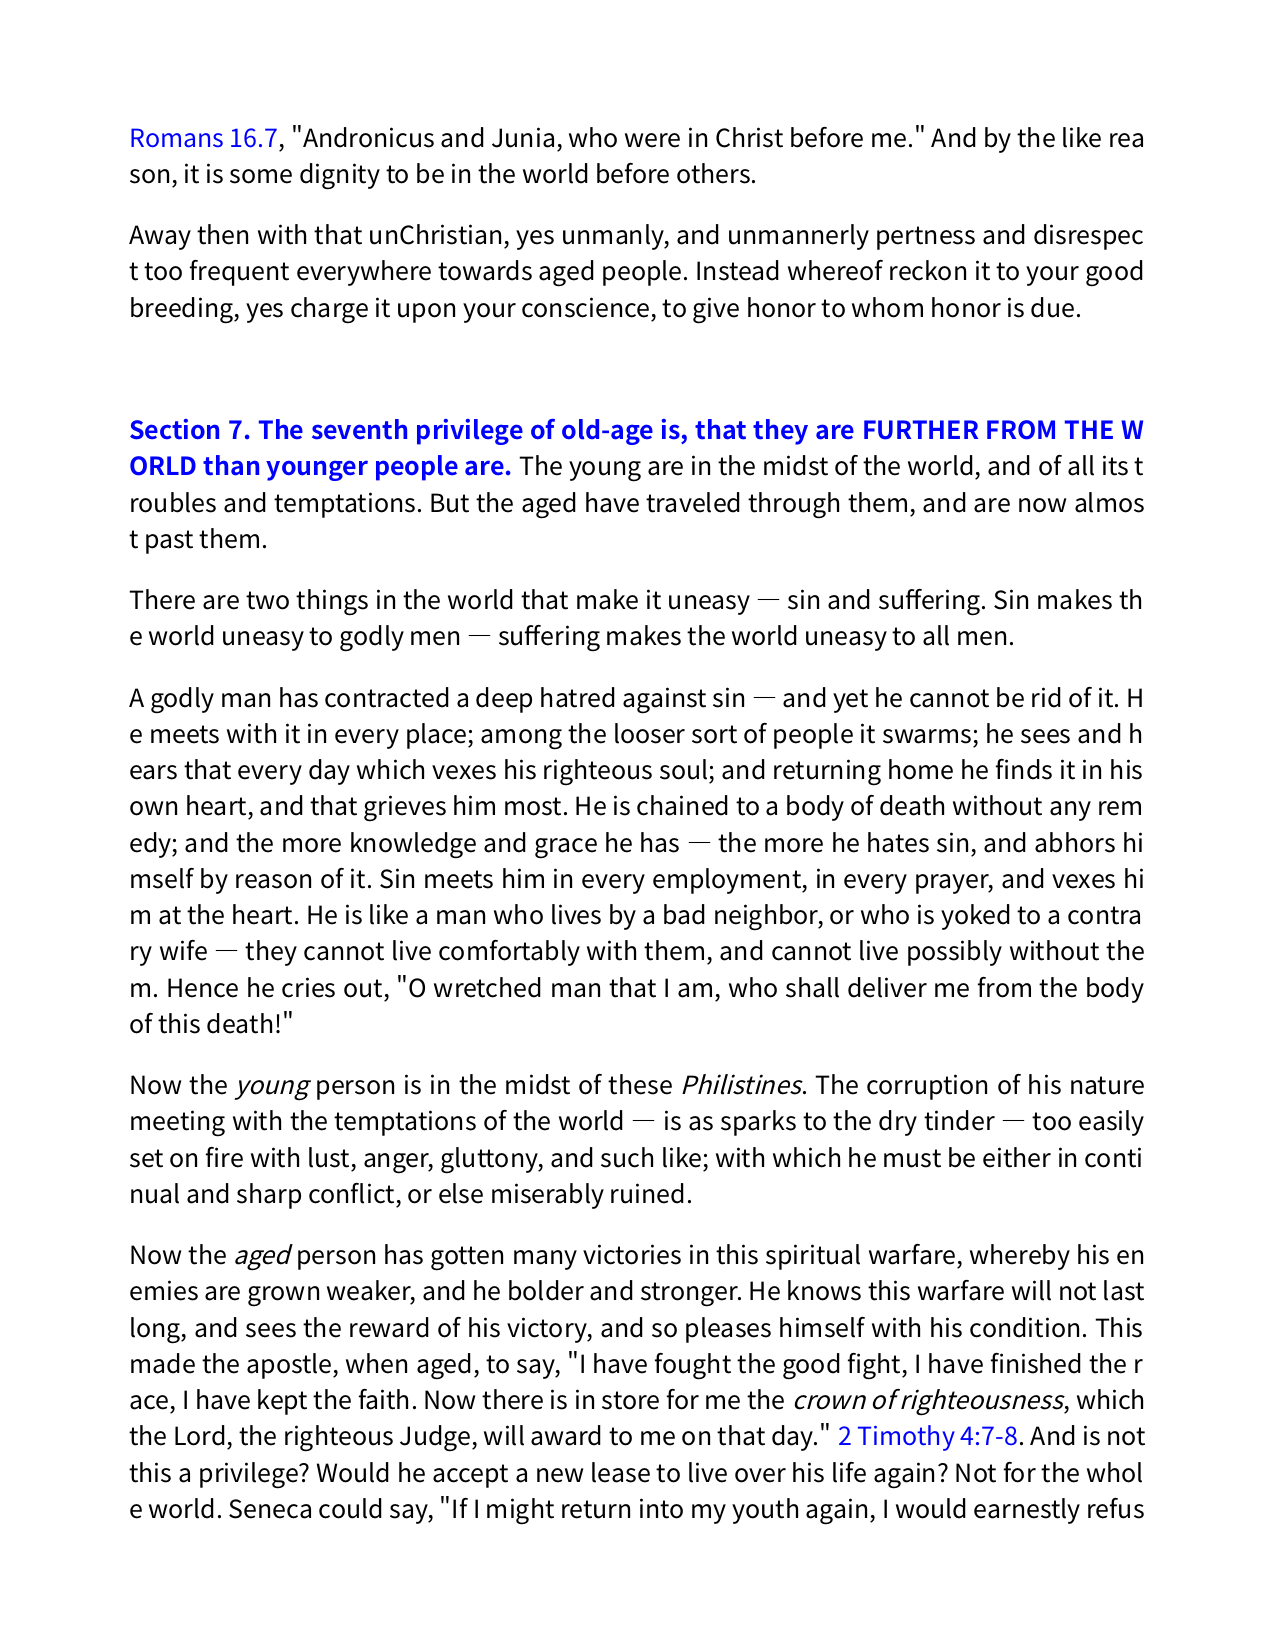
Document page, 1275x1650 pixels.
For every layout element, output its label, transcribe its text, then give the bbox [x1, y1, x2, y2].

text There are two things in the world that make it uneasy — sin and suffering. Sin makes the world uneasy to godly men — suffering makes the world uneasy to all men. [129, 581, 1146, 653]
text Now the aged person has gotten many victories in this spiritual warfare, whereby his enemies are grown weaker, and he bolder and stronger. He knows this warfare will not last long, and sees the reward of his victory, and so pleases himself with his condition. This made the apostle, when aged, to say, "I have fought the good fight, I have finished the race, I have kept the faith. Now there is in store for me the crown of righteousness, which the Lord, the righteous Judge, will award to me on that day." 2 Timothy 4:7-8. And is not this a privilege? Would he accept a new lease to live over his life again? Not for the whole world. Seneca could say, "If I might return into my youth again, I would earnestly refus [129, 1236, 1146, 1526]
text Now the young person is in the midst of these Philistines. The corruption of his nature meeting with the temptations of the world — is as sparks to the dry tinder — too easily set on fire with lust, anger, gluttony, and such like; with which he must be either in continual and sharp conflict, or else miserably ruined. [129, 1066, 1146, 1211]
text Section 7. The seventh privilege of old-age is, that they are FURTHER FROM THE WORLD than younger people are. The young are in the midst of the world, and of all its troubles and temptations. But the aged have traveled through them, and are now almost past them. [129, 411, 1146, 556]
text Away then with that unChristian, yes unmanly, and unmannerly pertness and disrespect too frequent everywhere towards aged people. Instead whereof reckon it to your good breeding, yes charge it upon your conscience, to give honor to whom honor is due. [129, 216, 1146, 324]
text Romans 16.7, "Andronicus and Junia, who were in Christ before me." And by the like reason, it is some dignity to be in the world before others. [129, 118, 1146, 191]
text A godly man has contracted a deep hatred against sin — and yet he cannot be rid of it. He meets with it in every place; among the looser sort of people it swarms; he sees and hears that every day which vexes his righteous soul; and returning home he finds it in his own heart, and that grieves him most. He is chained to a body of death without any remedy; and the more knowledge and grace he has — the more he hates sin, and abhors himself by reason of it. Sin meets him in every employment, in every prayer, and vexes him at the heart. He is like a man who lives by a bad neighbor, or who is yoked to a contrary wife — they cannot live comfortably with them, and cannot live possibly without them. Hence he cries out, "O wretched man that I am, who shall deliver me from the body of this death!" [129, 678, 1146, 1041]
